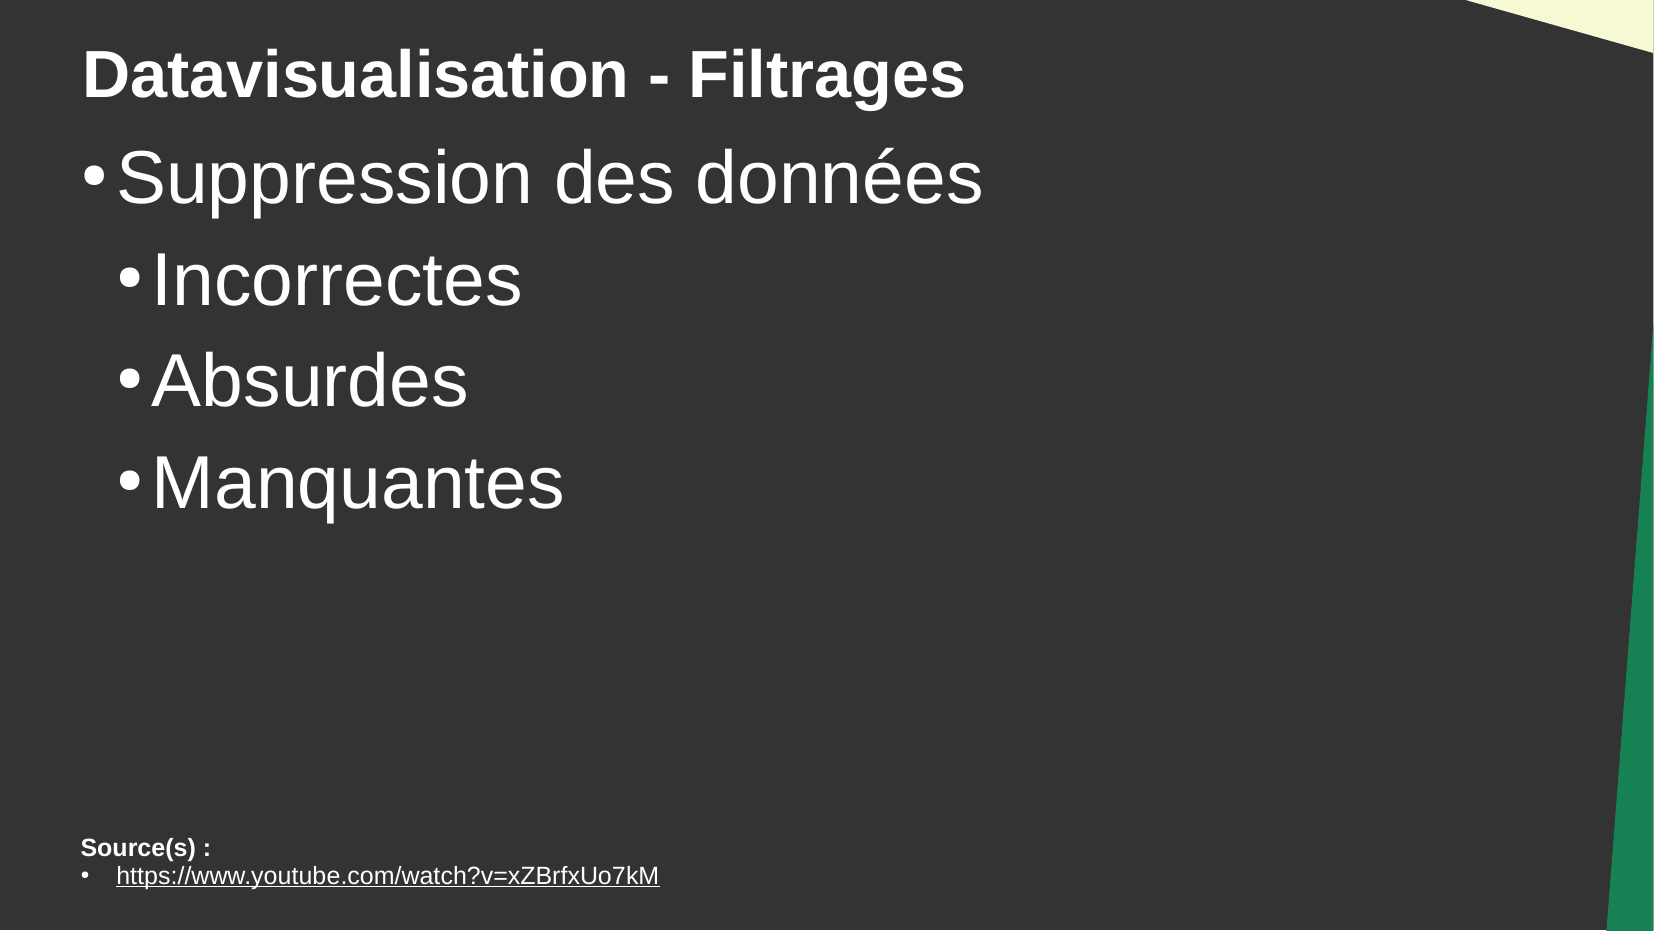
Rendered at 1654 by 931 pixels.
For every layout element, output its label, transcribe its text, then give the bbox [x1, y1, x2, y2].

text_box Source(s) : https://www.youtube.com/watch?v=xZBrfxUo7kM [65, 826, 1483, 926]
list Suppression des données Incorrectes Absurdes Manquantes [80, 135, 1560, 762]
text_box [1465, 0, 1654, 54]
text_box [1606, 315, 1654, 931]
title Datavisualisation - Filtrages [82, 37, 1571, 122]
